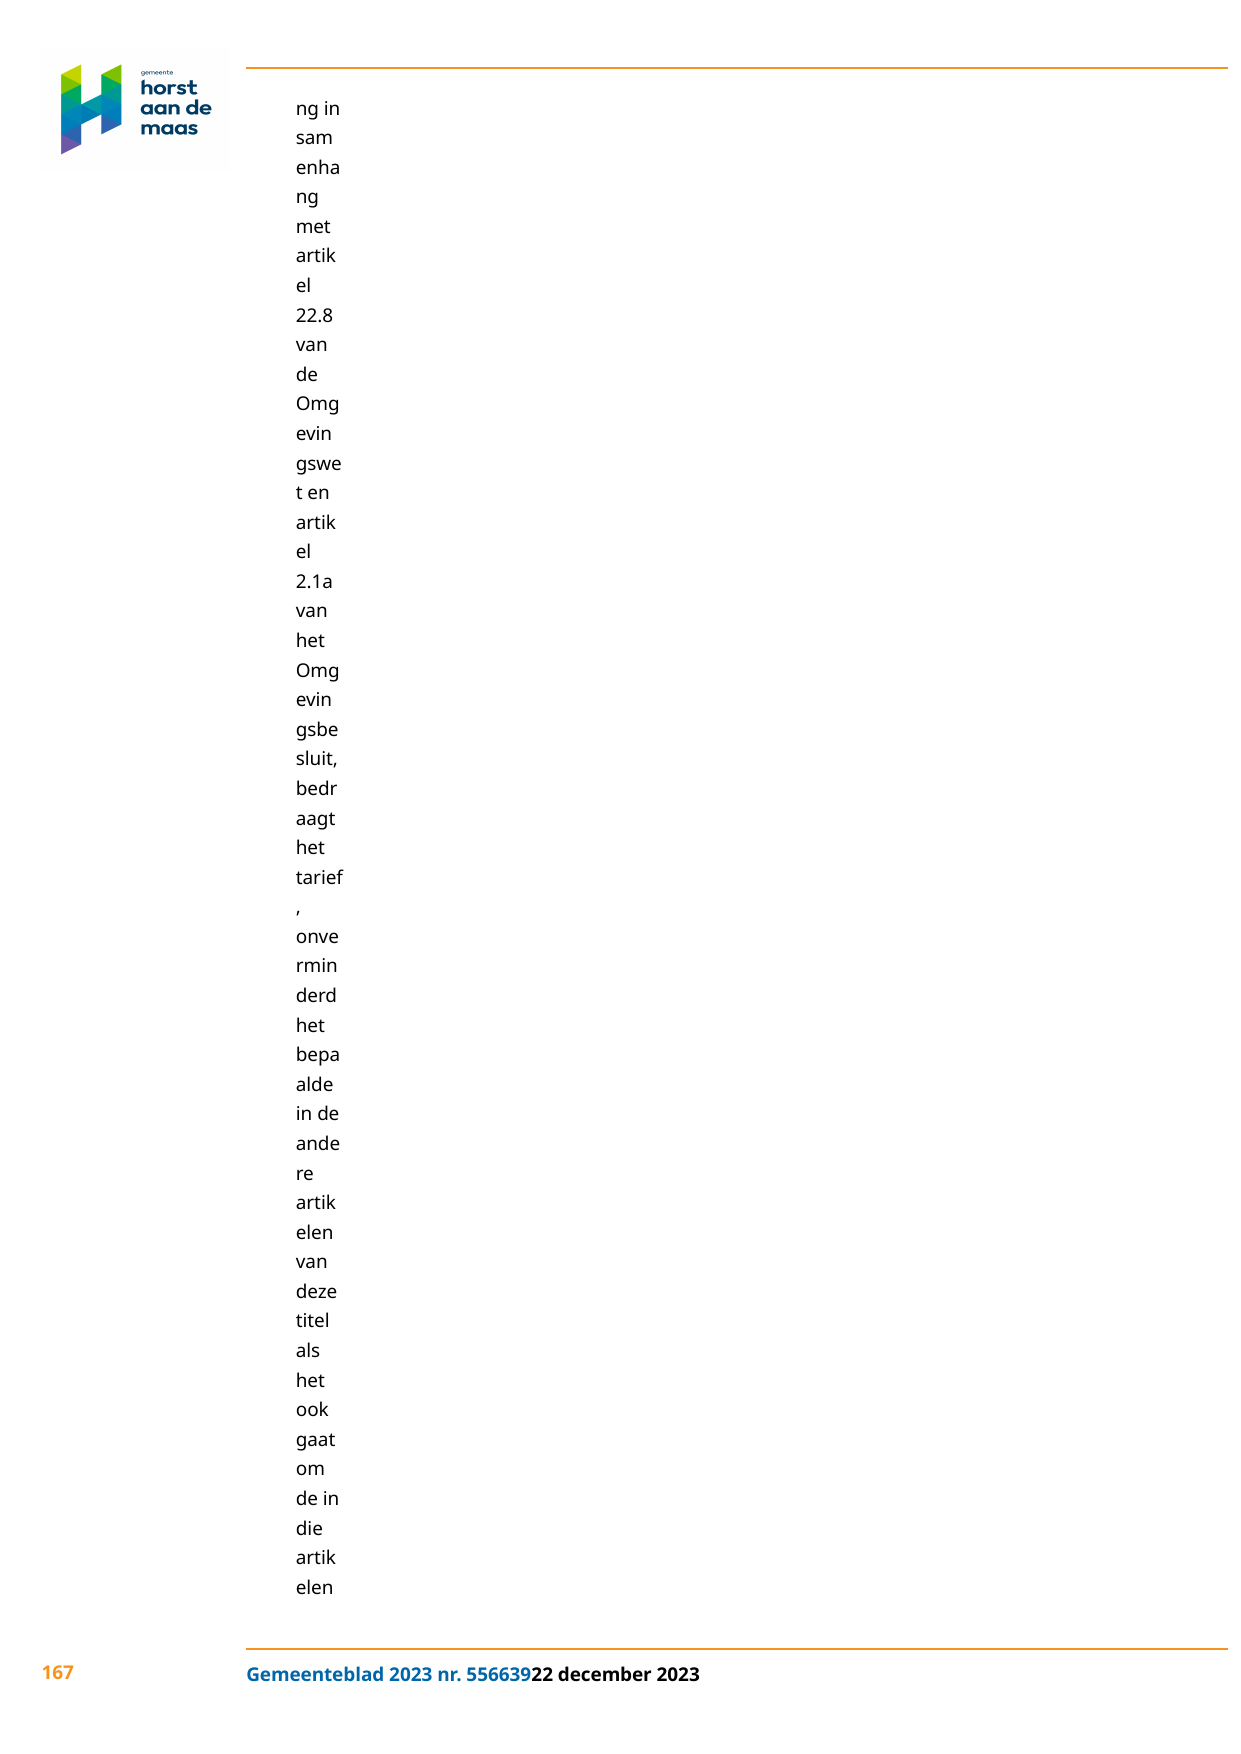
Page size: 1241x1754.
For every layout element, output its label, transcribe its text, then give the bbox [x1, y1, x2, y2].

table_cell ng in samenhang met artikel 22.8 van de Omgevingswet en artikel 2.1a van het Omgevingsbesluit, bedraagt het tarief, onverminderd het bepaalde in de andere artikelen van deze titel als het ook gaat om de in die artikelen [296, 95, 343, 1600]
picture [41, 47, 231, 172]
table_cell [343, 95, 391, 1600]
table_cell [248, 95, 296, 1600]
